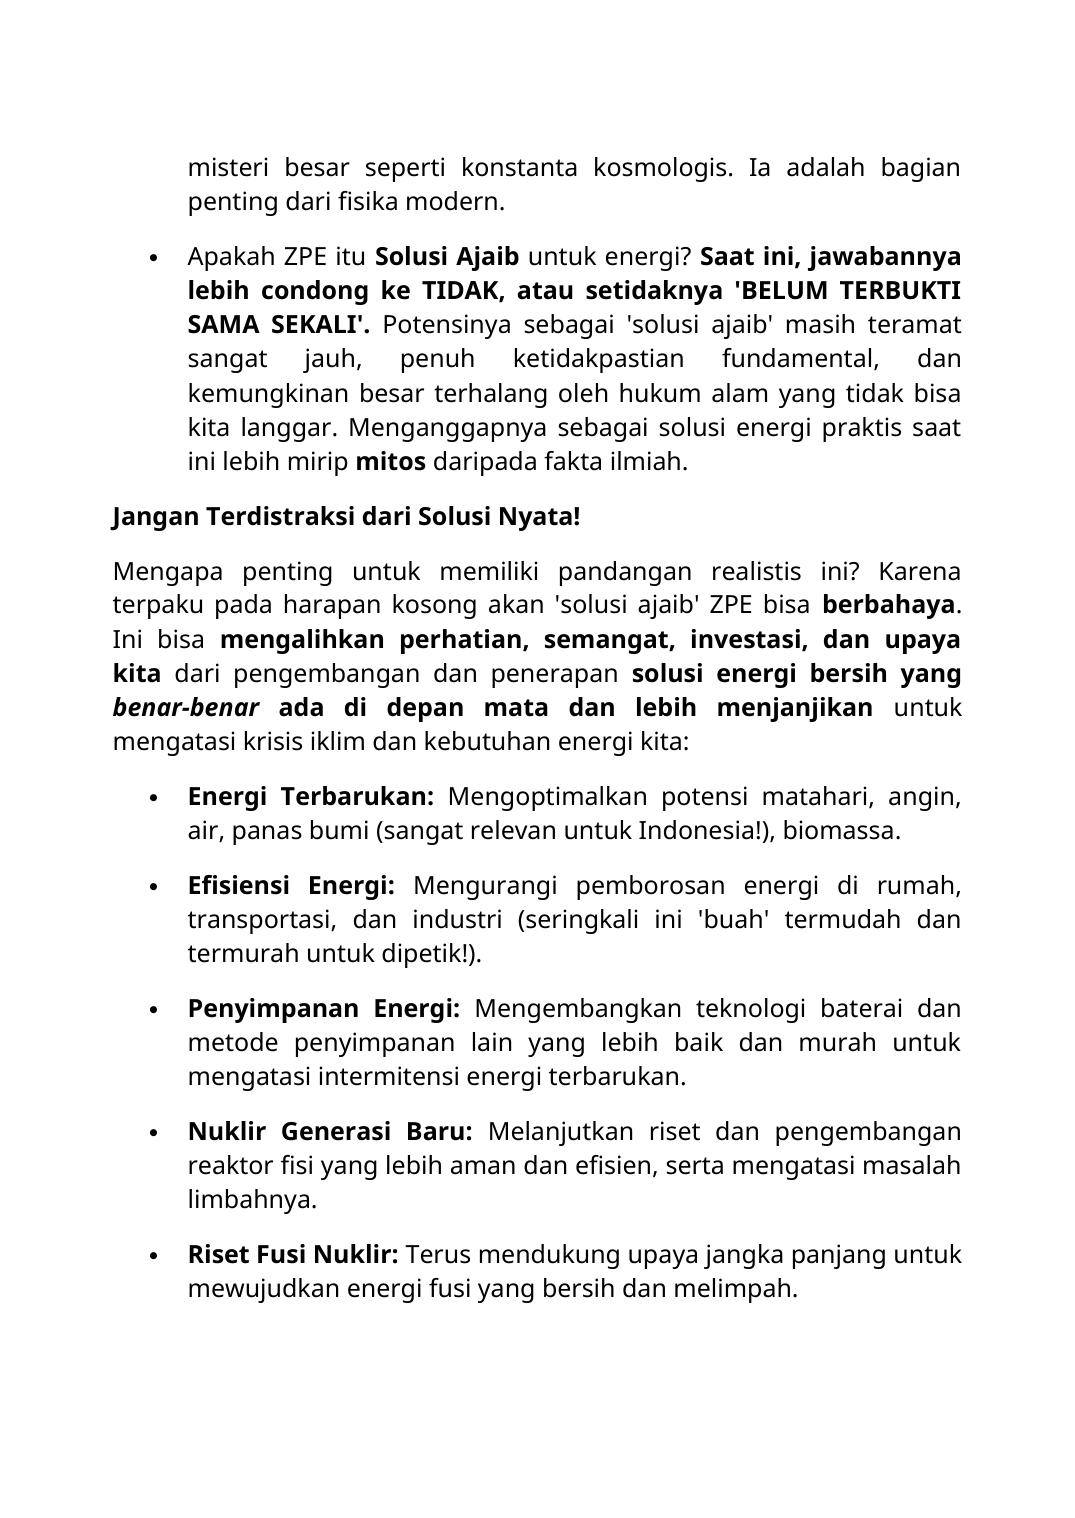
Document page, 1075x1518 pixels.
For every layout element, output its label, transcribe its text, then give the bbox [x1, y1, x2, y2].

list Efisiensi Energi: Mengurangi pemborosan energi di rumah, transportasi, dan industri (seringkali ini 'buah' termudah dan termurah untuk dipetik!). [150, 867, 962, 969]
text Jangan Terdistraksi dari Solusi Nyata! [112, 498, 962, 532]
list Penyimpanan Energi: Mengembangkan teknologi baterai dan metode penyimpanan lain yang lebih baik dan murah untuk mengatasi intermitensi energi terbarukan. [150, 990, 962, 1092]
list misteri besar seperti konstanta kosmologis. Ia adalah bagian penting dari fisika modern. [150, 150, 962, 218]
list Apakah ZPE itu Solusi Ajaib untuk energi? Saat ini, jawabannya lebih condong ke TIDAK, atau setidaknya 'BELUM TERBUKTI SAMA SEKALI'. Potensinya sebagai 'solusi ajaib' masih teramat sangat jauh, penuh ketidakpastian fundamental, dan kemungkinan besar terhalang oleh hukum alam yang tidak bisa kita langgar. Menganggapnya sebagai solusi energi praktis saat ini lebih mirip mitos daripada fakta ilmiah. [150, 239, 962, 477]
list Nuklir Generasi Baru: Melanjutkan riset dan pengembangan reaktor fisi yang lebih aman dan efisien, serta mengatasi masalah limbahnya. [150, 1113, 962, 1216]
list Energi Terbarukan: Mengoptimalkan potensi matahari, angin, air, panas bumi (sangat relevan untuk Indonesia!), biomassa. [150, 778, 962, 846]
list Riset Fusi Nuklir: Terus mendukung upaya jangka panjang untuk mewujudkan energi fusi yang bersih dan melimpah. [150, 1236, 962, 1304]
text Mengapa penting untuk memiliki pandangan realistis ini? Karena terpaku pada harapan kosong akan 'solusi ajaib' ZPE bisa berbahaya. Ini bisa mengalihkan perhatian, semangat, investasi, dan upaya kita dari pengembangan dan penerapan solusi energi bersih yang benar-benar ada di depan mata dan lebih menjanjikan untuk mengatasi krisis iklim dan kebutuhan energi kita: [112, 553, 962, 757]
